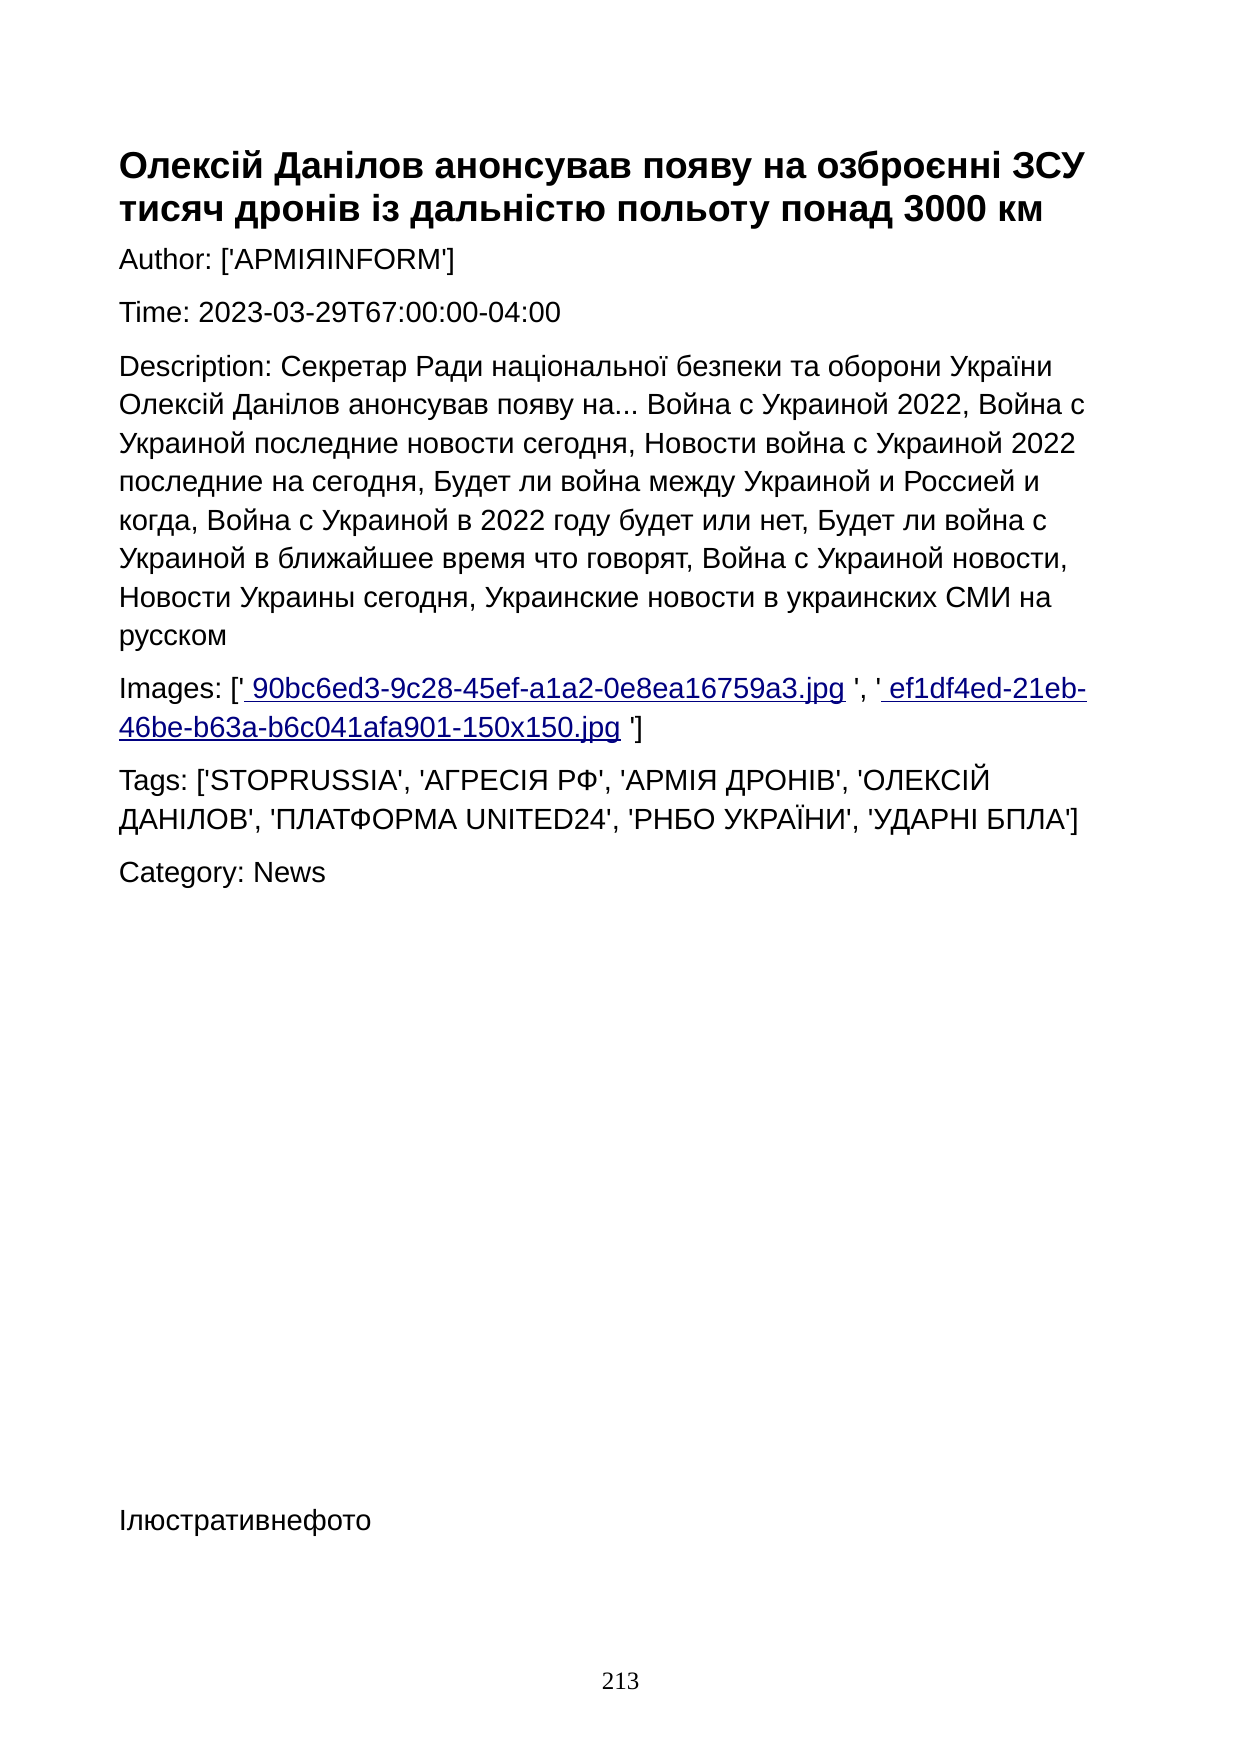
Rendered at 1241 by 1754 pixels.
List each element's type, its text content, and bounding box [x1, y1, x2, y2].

text Author: ['АРМІЯINFORM'] [118, 242, 1122, 276]
subtitle Олексій Данілов анонсував появу на озброєнні ЗСУ тисяч дронів із дальністю польоту понад 3000 км [118, 143, 1122, 230]
text Time: 2023-03-29T67:00:00-04:00 [118, 295, 1122, 329]
text Tags: ['STOPRUSSIA', 'АГРЕСІЯ РФ', 'АРМІЯ ДРОНІВ', 'ОЛЕКСІЙ ДАНІЛОВ', 'ПЛАТФОРМА UNITED24', 'РНБО УКРАЇНИ', 'УДАРНІ БПЛА'] [118, 763, 1122, 835]
text Ілюстративнефото [118, 908, 1122, 1537]
text Category: News [118, 855, 1122, 888]
text Description: Секретар Ради національної безпеки та оборони України Олексій Данілов анонсував появу на... Война с Украиной 2022, Война с Украиной последние новости сегодня, Новости война с Украиной 2022 последние на сегодня, Будет ли война между Украиной и Россией и когда, Война с Украиной в 2022 году будет или нет, Будет ли война с Украиной в ближайшее время что говорят, Война с Украиной новости, Новости Украины сегодня, Украинские новости в украинских СМИ на русском [118, 348, 1122, 652]
text Images: [' 90bc6ed3-9c28-45ef-a1a2-0e8ea16759a3.jpg ', ' ef1df4ed-21eb-46be-b63a-b6c041afa901-150x150.jpg '] [118, 671, 1122, 743]
